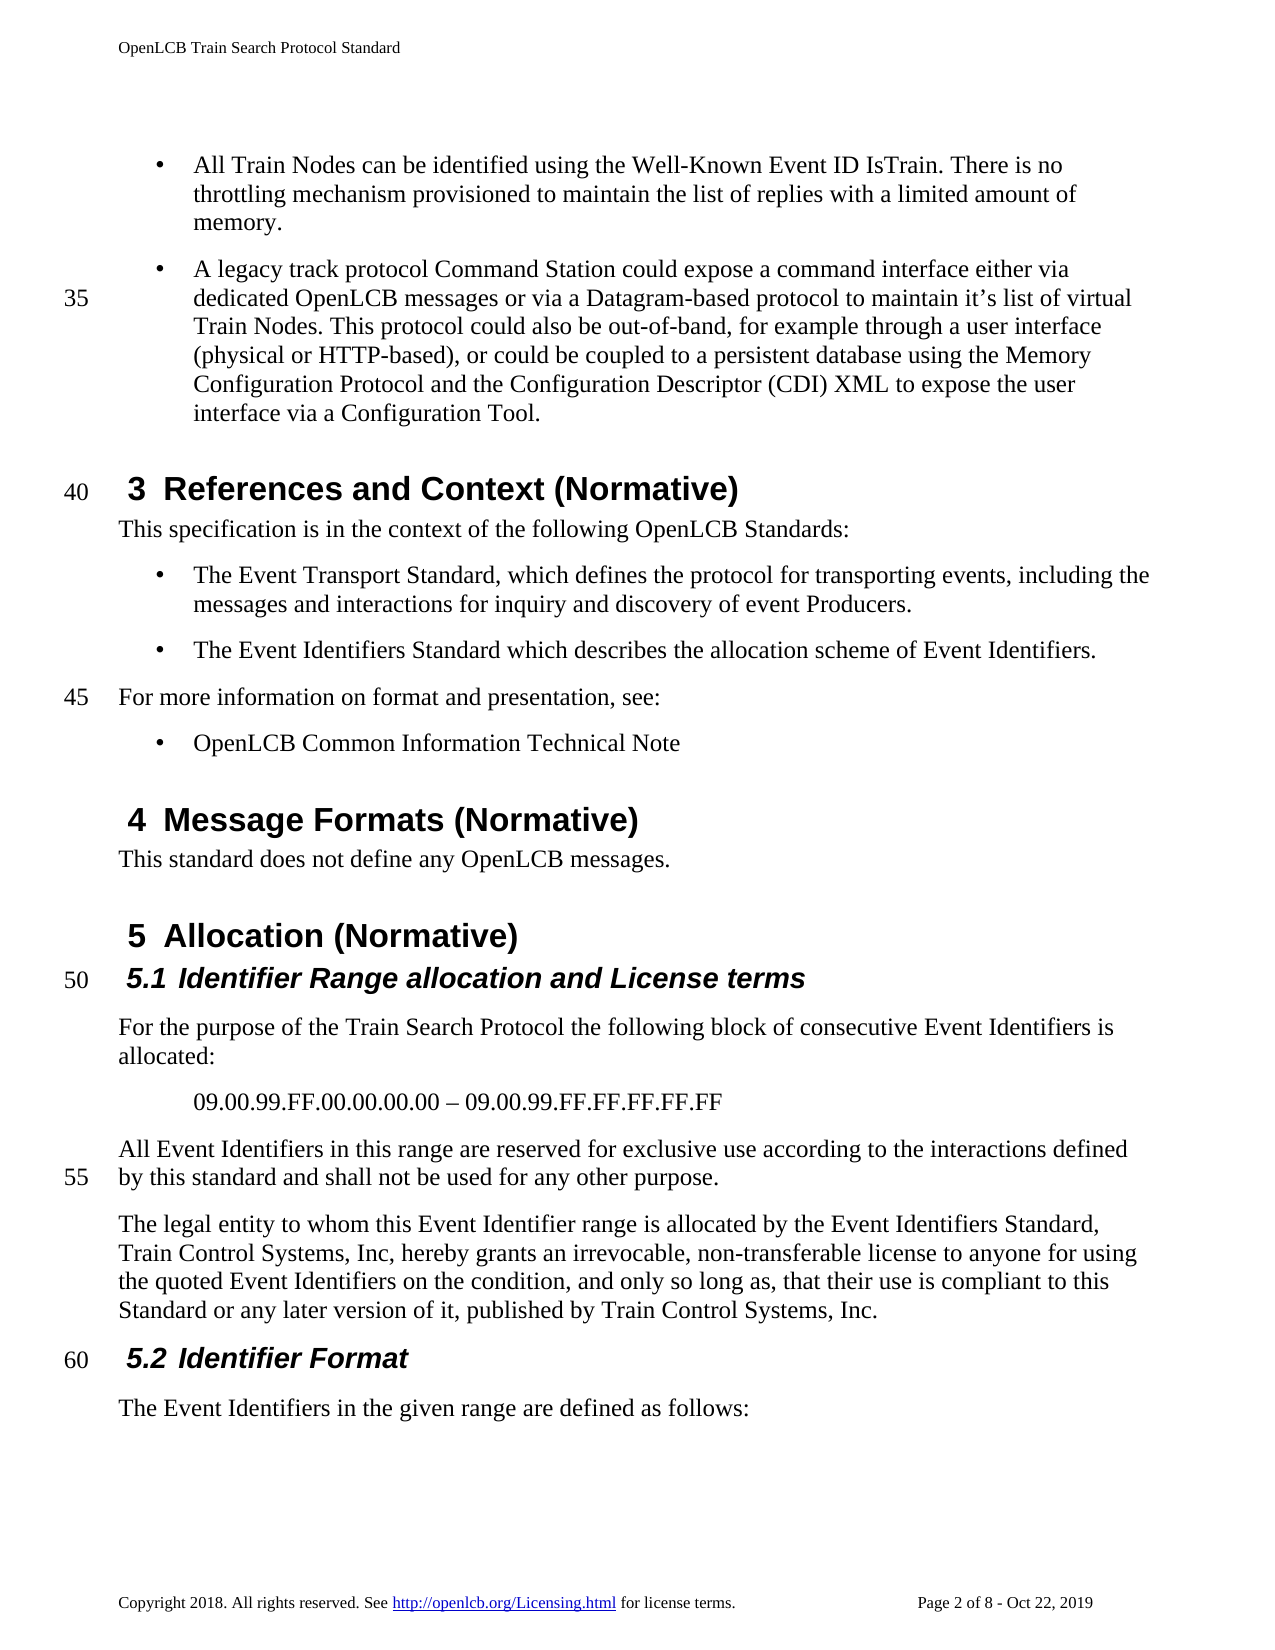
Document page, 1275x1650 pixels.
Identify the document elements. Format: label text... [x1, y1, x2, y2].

text 09.00.99.FF.00.00.00.00 – 09.00.99.FF.FF.FF.FF.FF [193, 1087, 1157, 1116]
list The Event Identifiers Standard which describes the allocation scheme of Event Identifiers. [156, 636, 1157, 664]
subtitle References and Context (Normative) [118, 469, 1157, 508]
list A legacy track protocol Command Station could expose a command interface either via dedicated OpenLCB messages or via a Datagram-based protocol to maintain it’s list of virtual Train Nodes. This protocol could also be out-of-band, for example through a user interface (physical or HTTP-based), or could be coupled to a persistent database using the Memory Configuration Protocol and the Configuration Descriptor (CDI) XML to expose the user interface via a Configuration Tool. [156, 254, 1157, 426]
text The legal entity to whom this Event Identifier range is allocated by the Event Identifiers Standard, Train Control Systems, Inc, hereby grants an irrevocable, non-transferable license to anyone for using the quoted Event Identifiers on the condition, and only so long as, that their use is compliant to this Standard or any later version of it, published by Train Control Systems, Inc. [118, 1209, 1157, 1324]
text This standard does not define any OpenLCB messages. [118, 844, 1157, 873]
text This specification is in the context of the following OpenLCB Standards: [118, 514, 1157, 543]
list All Train Nodes can be identified using the Well-Known Event ID IsTrain. There is no throttling mechanism provisioned to maintain the list of replies with a limited amount of memory. [156, 150, 1157, 236]
text The Event Identifiers in the given range are defined as follows: [118, 1393, 1157, 1422]
subtitle Identifier Range allocation and License terms [118, 961, 1157, 994]
text All Event Identifiers in this range are reserved for exclusive use according to the interactions defined by this standard and shall not be used for any other purpose. [118, 1134, 1157, 1191]
list OpenLCB Common Information Technical Note [156, 728, 1157, 757]
list The Event Transport Standard, which defines the protocol for transporting events, including the messages and interactions for inquiry and discovery of event Producers. [156, 560, 1157, 618]
subtitle Identifier Format [118, 1342, 1157, 1375]
text For the purpose of the Train Search Protocol the following block of consecutive Event Identifiers is allocated: [118, 1012, 1157, 1069]
subtitle Message Formats (Normative) [118, 800, 1157, 838]
text For more information on format and presentation, see: [118, 682, 1157, 711]
subtitle Allocation (Normative) [118, 916, 1157, 954]
